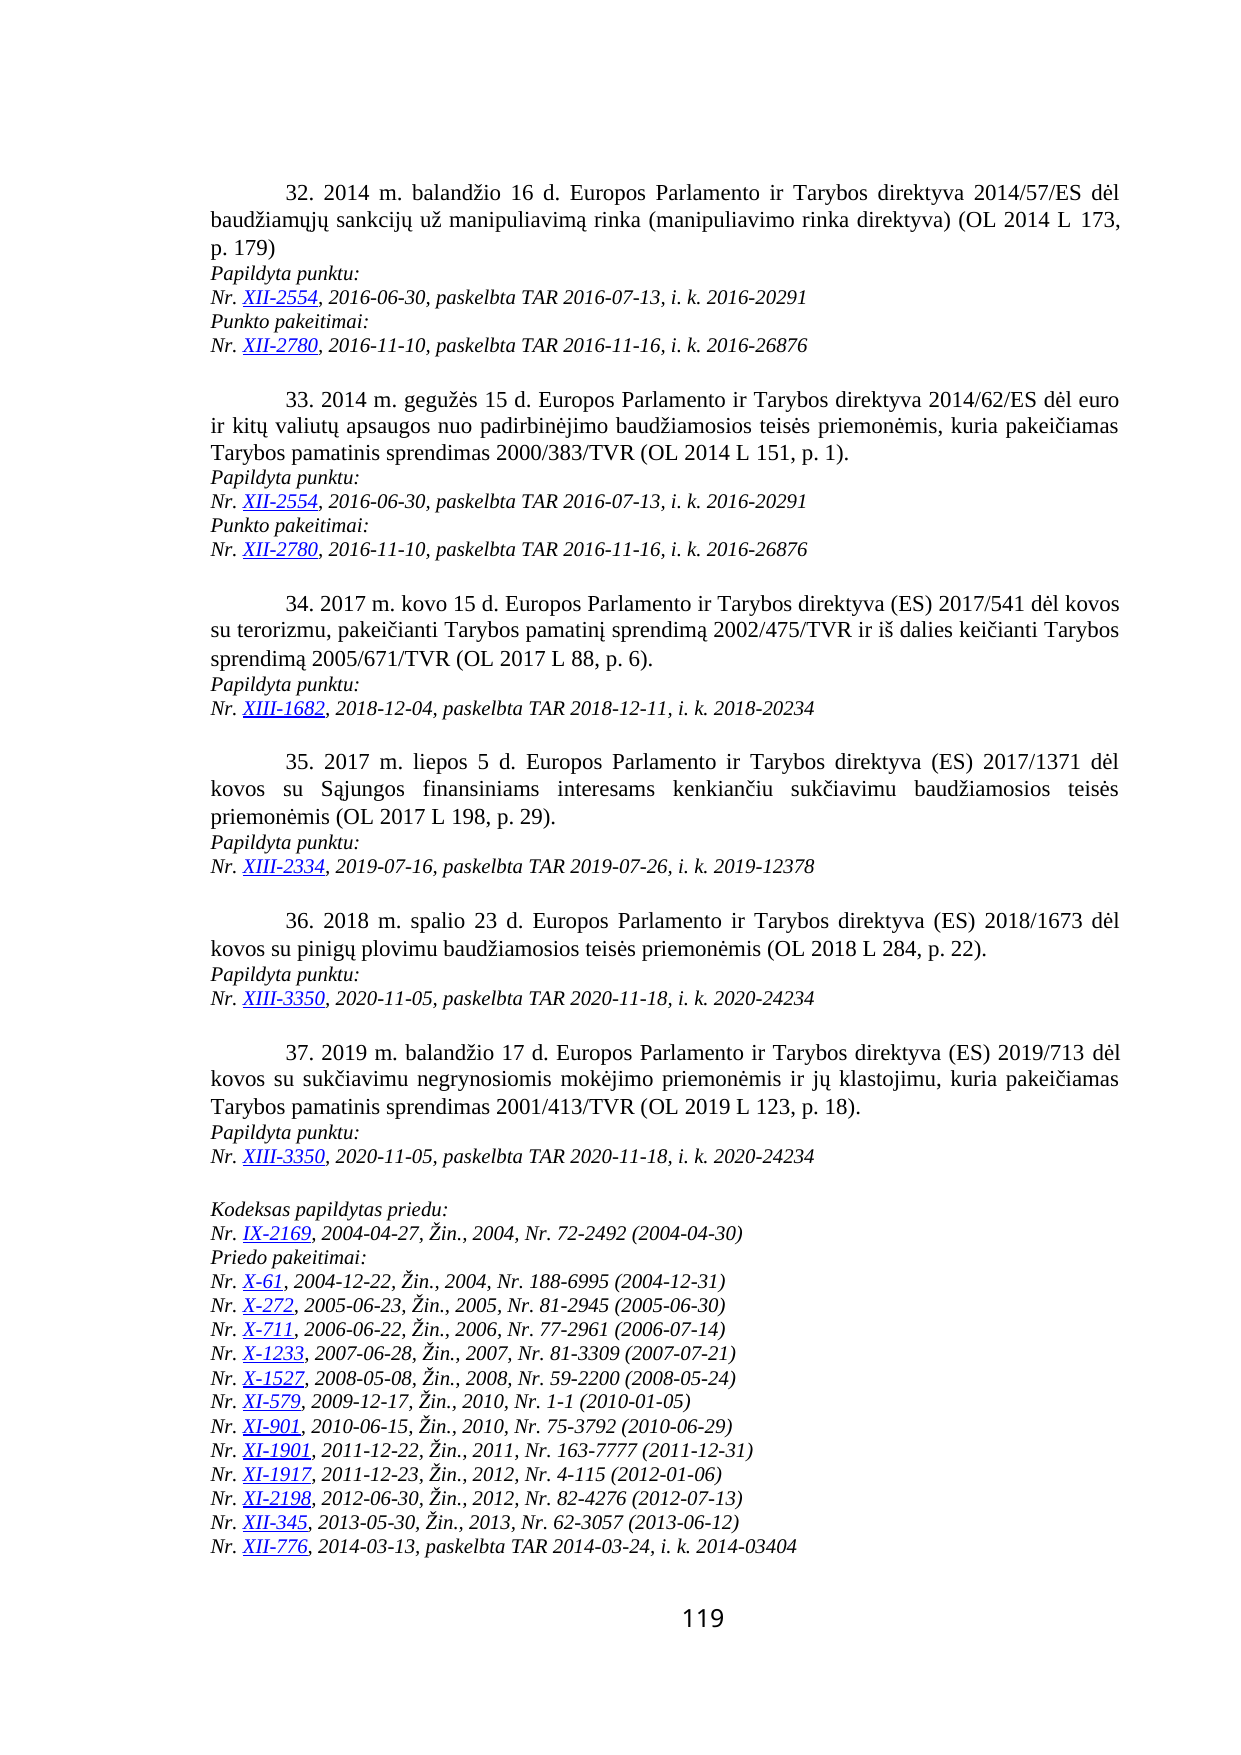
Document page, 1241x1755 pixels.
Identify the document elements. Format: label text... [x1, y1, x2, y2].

text Nr. XII-2780, 2016-11-10, paskelbta TAR 2016-11-16, i. k. 2016-26876 [210, 537, 1120, 561]
text Nr. IX-2169, 2004-04-27, Žin., 2004, Nr. 72-2492 (2004-04-30) [210, 1221, 1120, 1245]
text Papildyta punktu: [210, 962, 1120, 986]
text Nr. XIII-3350, 2020-11-05, paskelbta TAR 2020-11-18, i. k. 2020-24234 [210, 986, 1120, 1010]
text Nr. X-1233, 2007-06-28, Žin., 2007, Nr. 81-3309 (2007-07-21) [210, 1341, 1120, 1365]
text Nr. X-711, 2006-06-22, Žin., 2006, Nr. 77-2961 (2006-07-14) [210, 1317, 1120, 1341]
text Nr. XII-776, 2014-03-13, paskelbta TAR 2014-03-24, i. k. 2014-03404 [210, 1534, 1120, 1558]
text Nr. XI-1901, 2011-12-22, Žin., 2011, Nr. 163-7777 (2011-12-31) [210, 1438, 1120, 1462]
text Punkto pakeitimai: [210, 513, 1120, 537]
text Nr. X-1527, 2008-05-08, Žin., 2008, Nr. 59-2200 (2008-05-24) [210, 1365, 1120, 1389]
text 37. 2019 m. balandžio 17 d. Europos Parlamento ir Tarybos direktyva (ES) 2019/713 dėl kovos su sukčiavimu negrynosiomis mokėjimo priemonėmis ir jų klastojimu, kuria pakeičiamas Tarybos pamatinis sprendimas 2001/413/TVR (OL 2019 L 123, p. 18). [210, 1039, 1120, 1120]
text Nr. X-61, 2004-12-22, Žin., 2004, Nr. 188-6995 (2004-12-31) [210, 1269, 1120, 1293]
text Nr. XII-345, 2013-05-30, Žin., 2013, Nr. 62-3057 (2013-06-12) [210, 1510, 1120, 1534]
text Nr. XI-901, 2010-06-15, Žin., 2010, Nr. 75-3792 (2010-06-29) [210, 1413, 1120, 1438]
text Nr. XII-2780, 2016-11-10, paskelbta TAR 2016-11-16, i. k. 2016-26876 [210, 333, 1120, 357]
text Kodeksas papildytas priedu: [210, 1197, 1120, 1221]
text Papildyta punktu: [210, 261, 1120, 285]
text Papildyta punktu: [210, 671, 1120, 696]
text 36. 2018 m. spalio 23 d. Europos Parlamento ir Tarybos direktyva (ES) 2018/1673 dėl kovos su pinigų plovimu baudžiamosios teisės priemonėmis (OL 2018 L 284, p. 22). [210, 907, 1120, 962]
text Nr. XIII-2334, 2019-07-16, paskelbta TAR 2019-07-26, i. k. 2019-12378 [210, 854, 1120, 878]
text Nr. X-272, 2005-06-23, Žin., 2005, Nr. 81-2945 (2005-06-30) [210, 1293, 1120, 1317]
text Nr. XI-1917, 2011-12-23, Žin., 2012, Nr. 4-115 (2012-01-06) [210, 1462, 1120, 1486]
text Priedo pakeitimai: [210, 1245, 1120, 1269]
text 33. 2014 m. gegužės 15 d. Europos Parlamento ir Tarybos direktyva 2014/62/ES dėl euro ir kitų valiutų apsaugos nuo padirbinėjimo baudžiamosios teisės priemonėmis, kuria pakeičiamas Tarybos pamatinis sprendimas 2000/383/TVR (OL 2014 L 151, p. 1). [210, 386, 1120, 465]
text Papildyta punktu: [210, 465, 1120, 489]
text 32. 2014 m. balandžio 16 d. Europos Parlamento ir Tarybos direktyva 2014/57/ES dėl baudžiamųjų sankcijų už manipuliavimą rinka (manipuliavimo rinka direktyva) (OL 2014 L 173, p. 179) [210, 179, 1120, 261]
text Nr. XII-2554, 2016-06-30, paskelbta TAR 2016-07-13, i. k. 2016-20291 [210, 489, 1120, 513]
text Nr. XI-2198, 2012-06-30, Žin., 2012, Nr. 82-4276 (2012-07-13) [210, 1486, 1120, 1510]
text Papildyta punktu: [210, 1120, 1120, 1144]
text Papildyta punktu: [210, 830, 1120, 854]
text 34. 2017 m. kovo 15 d. Europos Parlamento ir Tarybos direktyva (ES) 2017/541 dėl kovos su terorizmu, pakeičianti Tarybos pamatinį sprendimą 2002/475/TVR ir iš dalies keičianti Tarybos sprendimą 2005/671/TVR (OL 2017 L 88, p. 6). [210, 590, 1120, 671]
text Nr. XI-579, 2009-12-17, Žin., 2010, Nr. 1-1 (2010-01-05) [210, 1389, 1120, 1413]
text Punkto pakeitimai: [210, 309, 1120, 333]
text Nr. XIII-3350, 2020-11-05, paskelbta TAR 2020-11-18, i. k. 2020-24234 [210, 1144, 1120, 1168]
text 35. 2017 m. liepos 5 d. Europos Parlamento ir Tarybos direktyva (ES) 2017/1371 dėl kovos su Sąjungos finansiniams interesams kenkiančiu sukčiavimu baudžiamosios teisės priemonėmis (OL 2017 L 198, p. 29). [210, 748, 1120, 830]
text Nr. XIII-1682, 2018-12-04, paskelbta TAR 2018-12-11, i. k. 2018-20234 [210, 696, 1120, 719]
text Nr. XII-2554, 2016-06-30, paskelbta TAR 2016-07-13, i. k. 2016-20291 [210, 285, 1120, 309]
